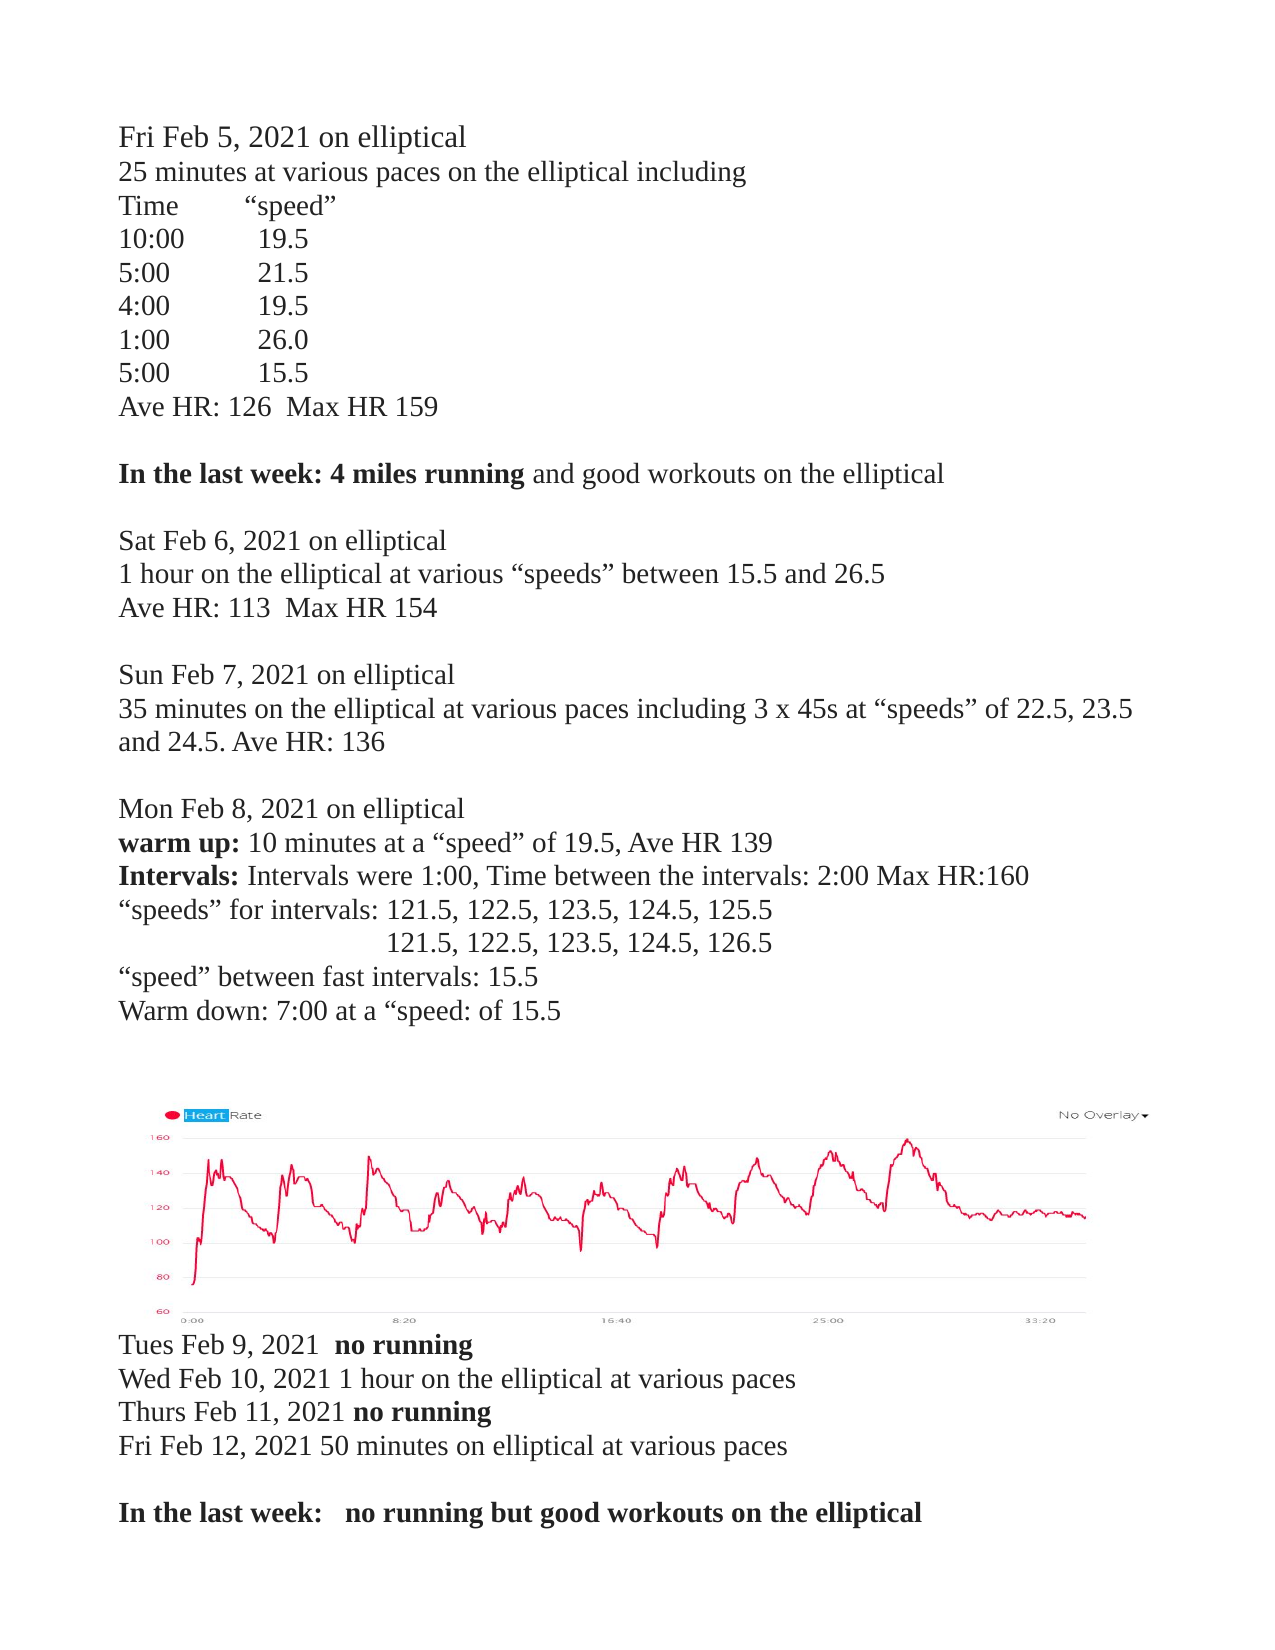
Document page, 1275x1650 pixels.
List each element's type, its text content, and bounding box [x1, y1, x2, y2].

text Tues Feb 9, 2021 no running [118, 1325, 1161, 1361]
text 1 hour on the elliptical at various “speeds” between 15.5 and 26.5 [118, 557, 1161, 590]
text “speeds” for intervals: 121.5, 122.5, 123.5, 124.5, 125.5 [118, 892, 1161, 926]
text 121.5, 122.5, 123.5, 124.5, 126.5 [118, 926, 1161, 959]
text Thurs Feb 11, 2021 no running [118, 1394, 1161, 1428]
text In the last week: no running but good workouts on the elliptical [118, 1495, 1161, 1529]
text Ave HR: 113 Max HR 154 [118, 590, 1161, 624]
text Warm down: 7:00 at a “speed: of 15.5 [118, 993, 1161, 1026]
text 35 minutes on the elliptical at various paces including 3 x 45s at “speeds” of 22.5, 23.5 and 24.5. Ave HR: 136 [118, 691, 1161, 758]
text Time “speed” [118, 188, 1161, 221]
text Intervals: Intervals were 1:00, Time between the intervals: 2:00 Max HR:160 [118, 858, 1161, 892]
text 10:00 19.5 [118, 221, 1161, 255]
text In the last week: 4 miles running and good workouts on the elliptical [118, 456, 1161, 489]
picture [116, 1093, 1160, 1328]
text Fri Feb 12, 2021 50 minutes on elliptical at various paces [118, 1428, 1161, 1462]
text “speed” between fast intervals: 15.5 [118, 959, 1161, 993]
text Ave HR: 126 Max HR 159 [118, 389, 1161, 422]
text warm up: 10 minutes at a “speed” of 19.5, Ave HR 139 [118, 825, 1161, 858]
text 25 minutes at various paces on the elliptical including [118, 154, 1161, 188]
text 5:00 21.5 [118, 255, 1161, 288]
text Sat Feb 6, 2021 on elliptical [118, 523, 1161, 557]
text Wed Feb 10, 2021 1 hour on the elliptical at various paces [118, 1361, 1161, 1394]
text 4:00 19.5 [118, 288, 1161, 322]
text Sun Feb 7, 2021 on elliptical [118, 657, 1161, 691]
text Fri Feb 5, 2021 on elliptical [118, 118, 1161, 154]
text Mon Feb 8, 2021 on elliptical [118, 791, 1161, 825]
text 5:00 15.5 [118, 355, 1161, 389]
text 1:00 26.0 [118, 322, 1161, 355]
